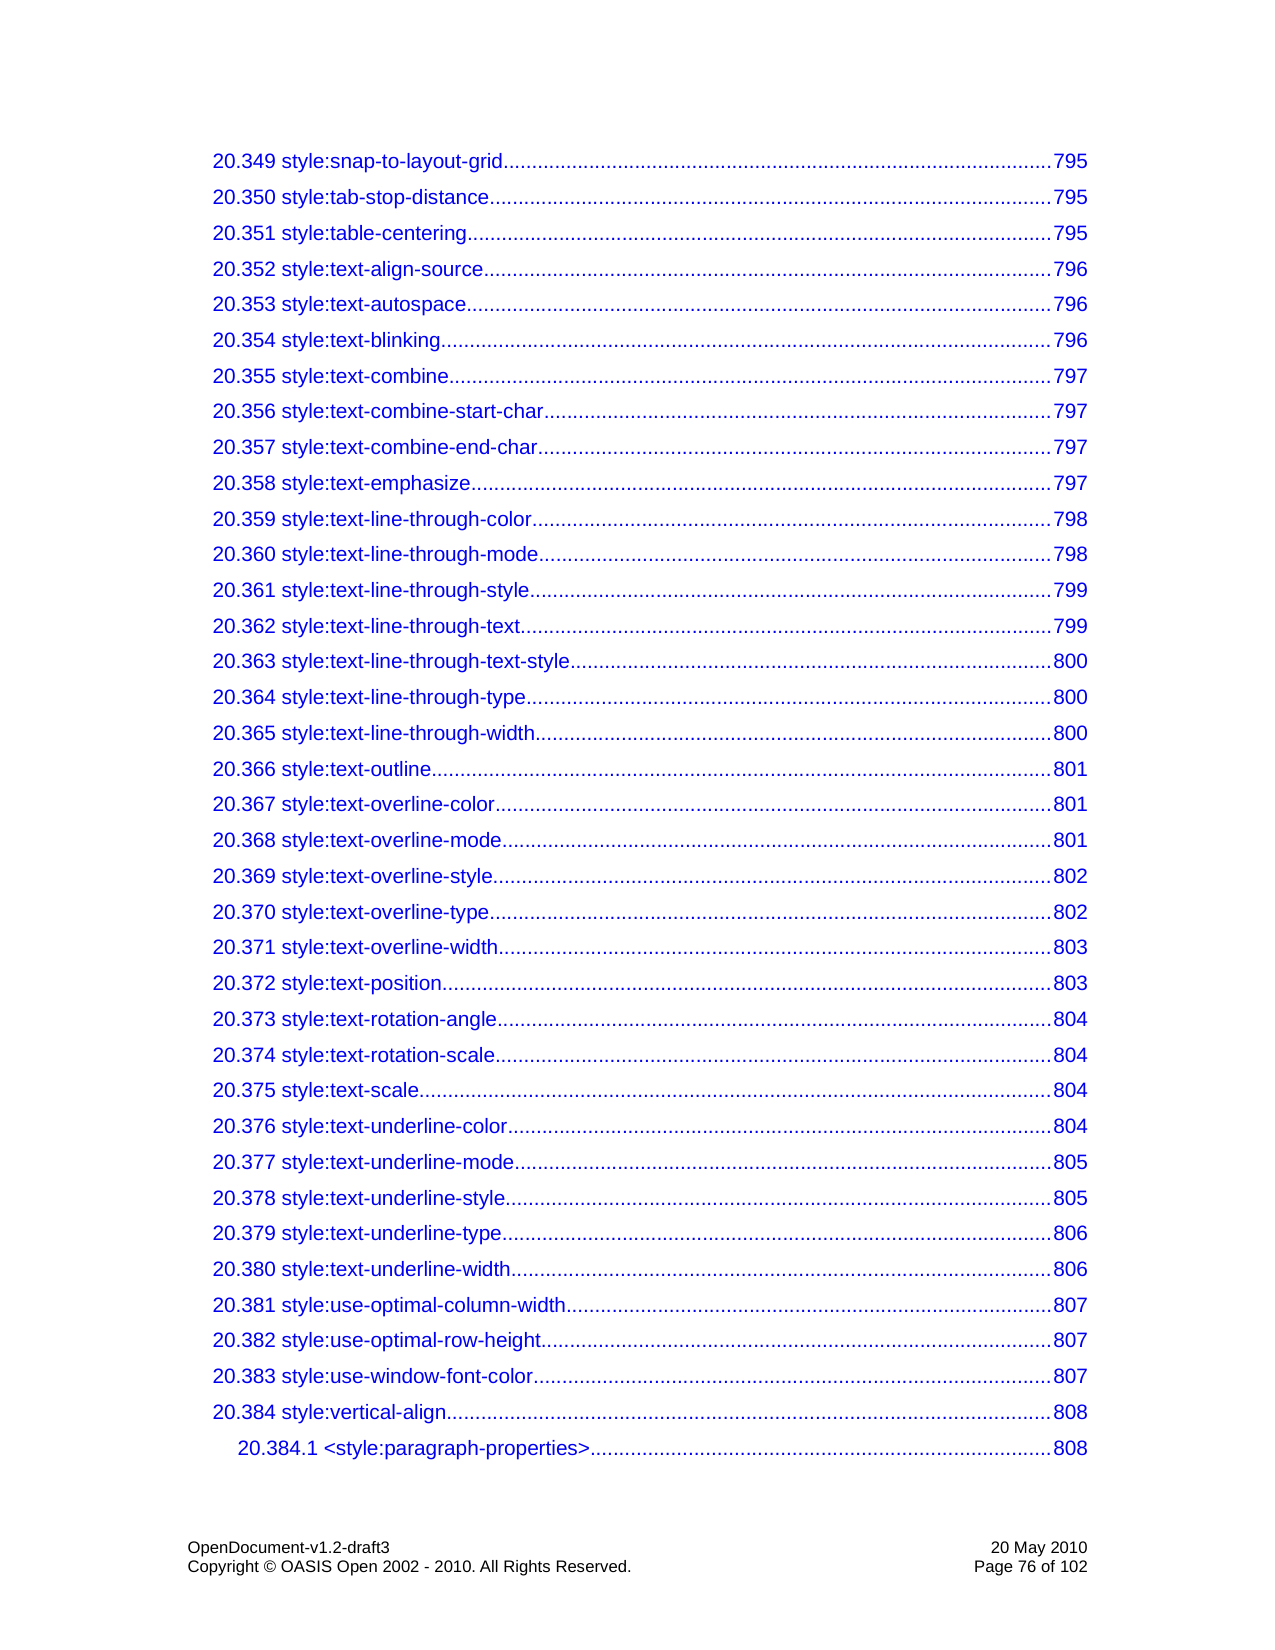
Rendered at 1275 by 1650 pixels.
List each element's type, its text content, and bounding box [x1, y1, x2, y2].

text 20.384.1 <style:paragraph-properties> 808 [237, 1436, 1088, 1459]
text 20.355 style:text-combine 797 [212, 364, 1088, 388]
text 20.379 style:text-underline-type 806 [212, 1222, 1088, 1245]
text 20.365 style:text-line-through-width 800 [212, 722, 1088, 745]
text 20.349 style:snap-to-layout-grid 795 [212, 150, 1088, 173]
text 20.367 style:text-overline-color 801 [212, 793, 1088, 816]
text 20.371 style:text-overline-width 803 [212, 936, 1088, 959]
text 20.356 style:text-combine-start-char 797 [212, 400, 1088, 423]
text 20.362 style:text-line-through-text 799 [212, 614, 1088, 638]
text 20.364 style:text-line-through-type 800 [212, 686, 1088, 709]
text 20.384 style:vertical-align 808 [212, 1401, 1088, 1424]
text 20.366 style:text-outline 801 [212, 757, 1088, 781]
text 20.354 style:text-blinking 796 [212, 329, 1088, 352]
text 20.351 style:table-centering 795 [212, 221, 1088, 245]
text 20.368 style:text-overline-mode 801 [212, 829, 1088, 852]
text 20.380 style:text-underline-width 806 [212, 1258, 1088, 1281]
text 20.373 style:text-rotation-angle 804 [212, 1007, 1088, 1031]
text 20.357 style:text-combine-end-char 797 [212, 436, 1088, 459]
text 20.383 style:use-window-font-color 807 [212, 1365, 1088, 1388]
text 20.360 style:text-line-through-mode 798 [212, 543, 1088, 566]
text 20.359 style:text-line-through-color 798 [212, 507, 1088, 531]
text 20.350 style:tab-stop-distance 795 [212, 186, 1088, 209]
text 20.363 style:text-line-through-text-style 800 [212, 650, 1088, 673]
text 20.377 style:text-underline-mode 805 [212, 1150, 1088, 1174]
text 20.378 style:text-underline-style 805 [212, 1186, 1088, 1209]
text 20.382 style:use-optimal-row-height 807 [212, 1329, 1088, 1352]
text 20.352 style:text-align-source 796 [212, 257, 1088, 280]
text 20.375 style:text-scale 804 [212, 1079, 1088, 1102]
text 20.376 style:text-underline-color 804 [212, 1115, 1088, 1138]
text 20.381 style:use-optimal-column-width 807 [212, 1293, 1088, 1317]
text 20.358 style:text-emphasize 797 [212, 472, 1088, 495]
text 20.369 style:text-overline-style 802 [212, 864, 1088, 888]
text 20.372 style:text-position 803 [212, 972, 1088, 995]
text 20.370 style:text-overline-type 802 [212, 900, 1088, 923]
text 20.353 style:text-autospace 796 [212, 293, 1088, 316]
text 20.374 style:text-rotation-scale 804 [212, 1043, 1088, 1066]
text 20.361 style:text-line-through-style 799 [212, 579, 1088, 602]
